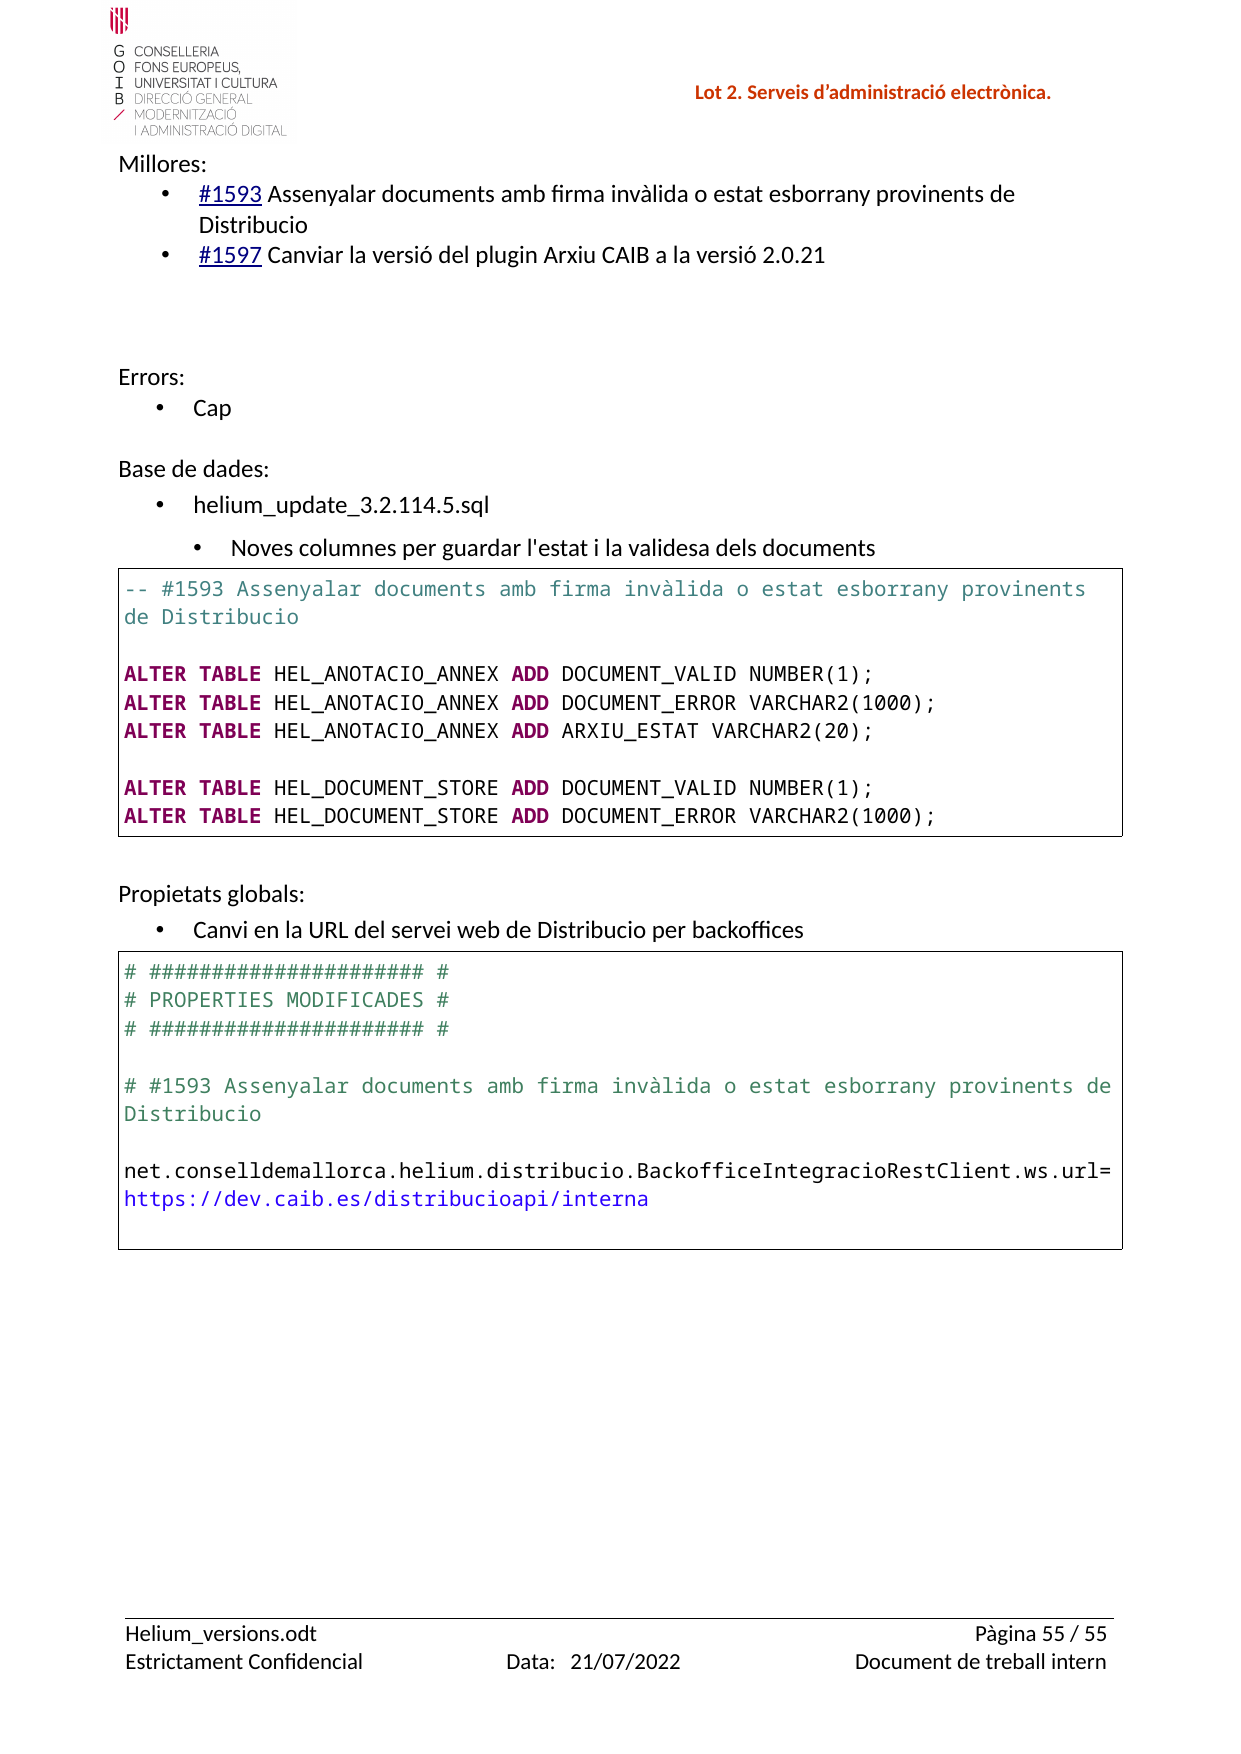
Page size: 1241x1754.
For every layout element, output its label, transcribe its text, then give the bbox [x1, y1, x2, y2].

list #1597 Canviar la versió del plugin Arxiu CAIB a la versió 2.0.21 [161, 239, 1122, 270]
list Noves columnes per guardar l'estat i la validesa dels documents [193, 532, 1122, 562]
text Propietats globals: [118, 878, 1122, 909]
list Canvi en la URL del servei web de Distribucio per backoffices [156, 915, 1122, 945]
list Cap [156, 392, 1122, 422]
text Base de dades: [118, 453, 1122, 483]
table_header -- #1593 Assenyalar documents amb firma invàlida o estat esborrany provinents de Distribucio ALTER TABLE HEL_ANOTACIO_ANNEX ADD DOCUMENT_VALID NUMBER(1); ALTER TABLE HEL_ANOTACIO_ANNEX ADD DOCUMENT_ERROR VARCHAR2(1000); ALTER TABLE HEL_ANOTACIO_ANNEX ADD ARXIU_ESTAT VARCHAR2(20); ALTER TABLE HEL_DOCUMENT_STORE ADD DOCUMENT_VALID NUMBER(1); ALTER TABLE HEL_DOCUMENT_STORE ADD DOCUMENT_ERROR VARCHAR2(1000); [119, 569, 1122, 836]
list helium_update_3.2.114.5.sql [156, 489, 1122, 520]
list #1593 Assenyalar documents amb firma invàlida o estat esborrany provinents de Distribucio [161, 178, 1122, 239]
text Errors: [118, 361, 1122, 392]
text Millores: [118, 148, 1122, 178]
table_header # ###################### # # PROPERTIES MODIFICADES # # ###################### # # #1593 Assenyalar documents amb firma invàlida o estat esborrany provinents de Distribucio net.conselldemallorca.helium.distribucio.BackofficeIntegracioRestClient.ws.url=https://dev.caib.es/distribucioapi/interna [119, 952, 1122, 1249]
picture [100, 0, 297, 144]
